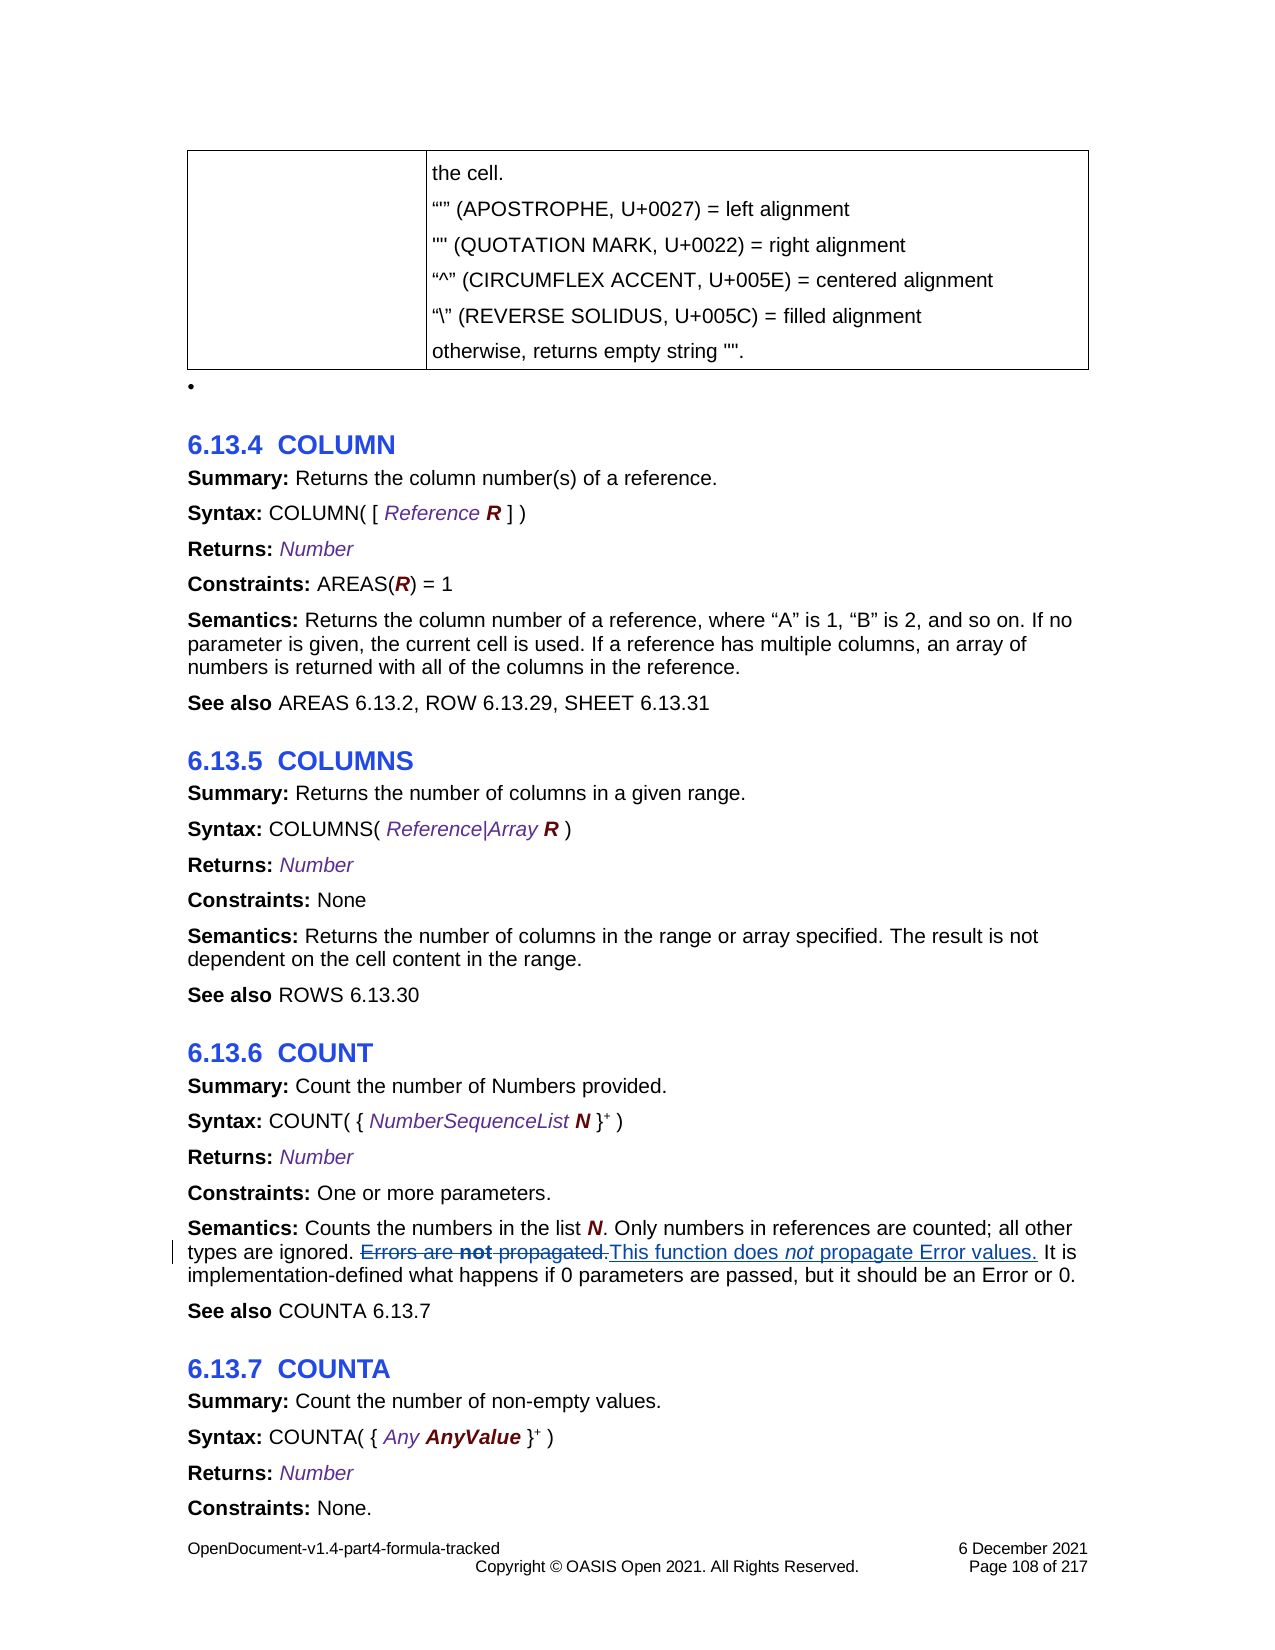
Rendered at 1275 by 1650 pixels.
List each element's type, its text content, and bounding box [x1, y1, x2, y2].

subtitle COUNTA [187, 1354, 1088, 1384]
text See also ROWS 6.13.30 [187, 983, 1088, 1007]
text Syntax: COUNTA( { Any AnyValue }+ ) [187, 1426, 1088, 1449]
text Constraints: One or more parameters. [187, 1181, 1088, 1204]
text Syntax: COLUMNS( Reference|Array R ) [187, 817, 1088, 841]
text Returns: Number [187, 1145, 1088, 1169]
text Constraints: None [187, 889, 1088, 912]
text Returns: Number [187, 537, 1088, 561]
text Constraints: None. [187, 1497, 1088, 1520]
text Syntax: COUNT( { NumberSequenceList N }+ ) [187, 1110, 1088, 1133]
text Summary: Returns the number of columns in a given range. [187, 782, 1088, 805]
text Summary: Count the number of Numbers provided. [187, 1074, 1088, 1098]
text Semantics: Returns the column number of a reference, where “A” is 1, “B” is 2, and so on. If no parameter is given, the current cell is used. If a reference has multiple columns, an array of numbers is returned with all of the columns in the reference. [187, 608, 1088, 679]
text Constraints: AREAS(R) = 1 [187, 573, 1088, 596]
table_cell the cell. “'” (APOSTROPHE, U+0027) = left alignment '"' (QUOTATION MARK, U+0022) = right alignment “^” (CIRCUMFLEX ACCENT, U+005E) = centered alignment “\” (REVERSE SOLIDUS, U+005C) = filled alignment otherwise, returns empty string "". [427, 151, 1088, 369]
table_cell [188, 151, 426, 369]
text See also COUNTA 6.13.7 [187, 1299, 1088, 1323]
text Returns: Number [187, 1461, 1088, 1485]
text Returns: Number [187, 853, 1088, 877]
text Semantics: Returns the number of columns in the range or array specified. The result is not dependent on the cell content in the range. [187, 924, 1088, 971]
text Syntax: COLUMN( [ Reference R ] ) [187, 502, 1088, 525]
text See also AREAS 6.13.2, ROW 6.13.29, SHEET 6.13.31 [187, 691, 1088, 715]
subtitle COUNT [187, 1038, 1088, 1068]
text Semantics: Counts the numbers in the list N. Only numbers in references are counted; all other types are ignored. This function does not propagate Error values. It is implementation-defined what happens if 0 parameters are passed, but it should be an Error or 0. [187, 1217, 1088, 1287]
text Summary: Returns the column number(s) of a reference. [187, 466, 1088, 489]
subtitle COLUMNS [187, 746, 1088, 776]
subtitle COLUMN [187, 430, 1088, 460]
text Summary: Count the number of non-empty values. [187, 1390, 1088, 1413]
